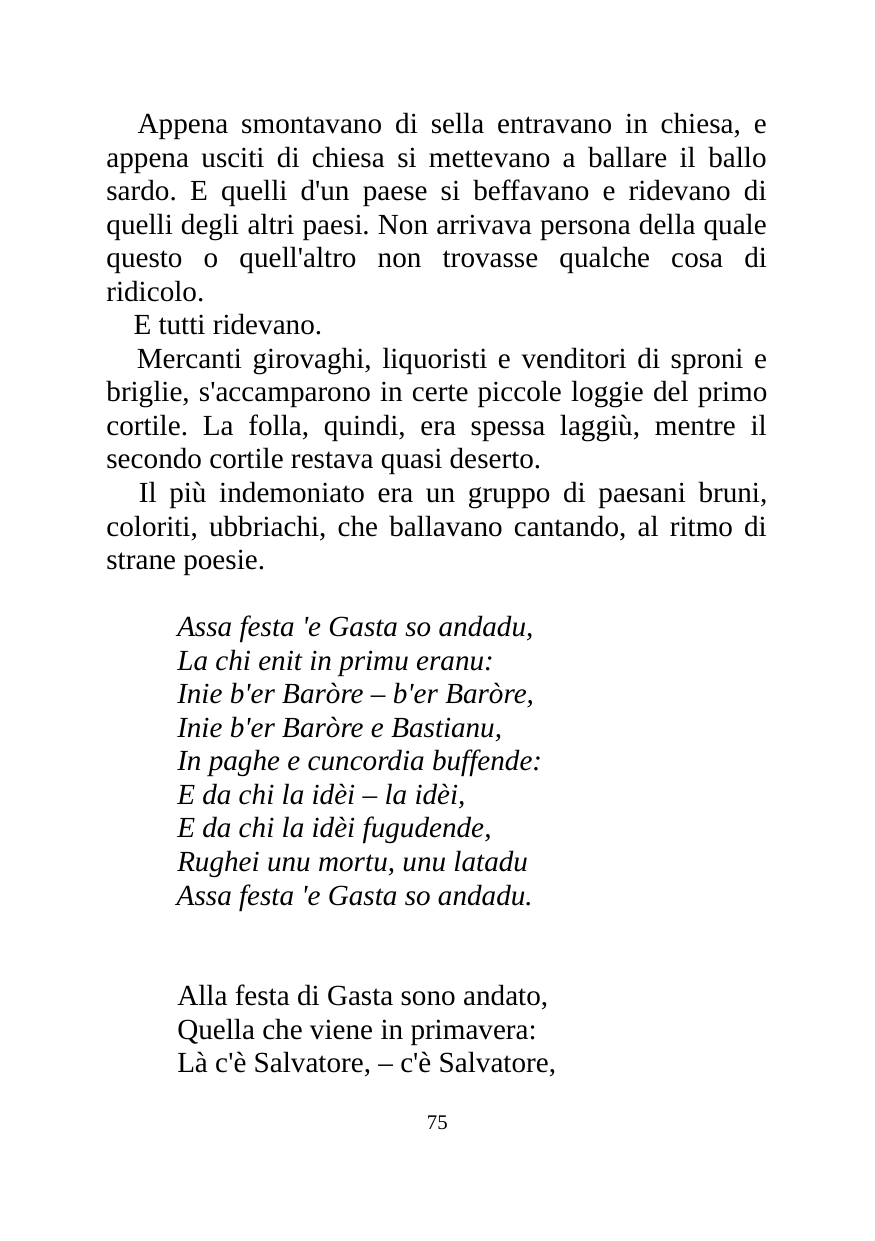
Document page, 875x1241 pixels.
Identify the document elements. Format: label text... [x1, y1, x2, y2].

text Assa festa 'e Gasta so andadu, [106, 609, 768, 643]
text Il più indemoniato era un gruppo di paesani bruni, coloriti, ubbriachi, che ballavano cantando, al ritmo di strane poesie. [106, 475, 768, 576]
text Inie b'er Baròre – b'er Baròre, [106, 676, 768, 710]
text Mercanti girovaghi, liquoristi e venditori di sproni e briglie, s'accamparono in certe piccole loggie del primo cortile. La folla, quindi, era spessa laggiù, mentre il secondo cortile restava quasi deserto. [106, 341, 768, 475]
text In paghe e cuncordia buffende: [106, 743, 768, 777]
text Assa festa 'e Gasta so andadu. [106, 878, 768, 911]
text E da chi la idèi fugudende, [106, 811, 768, 844]
text Quella che viene in primavera: [106, 1012, 768, 1045]
text Alla festa di Gasta sono andato, [106, 978, 768, 1012]
text E da chi la idèi – la idèi, [106, 777, 768, 811]
text Appena smontavano di sella entravano in chiesa, e appena usciti di chiesa si mettevano a ballare il ballo sardo. E quelli d'un paese si beffavano e ridevano di quelli degli altri paesi. Non arrivava persona della quale questo o quell'altro non trovasse qualche cosa di ridicolo. [106, 106, 768, 307]
text E tutti ridevano. [106, 307, 768, 341]
text Inie b'er Baròre e Bastianu, [106, 710, 768, 743]
text Là c'è Salvatore, – c'è Salvatore, [106, 1045, 768, 1079]
text La chi enit in primu eranu: [106, 643, 768, 676]
text Rughei unu mortu, unu latadu [106, 844, 768, 878]
